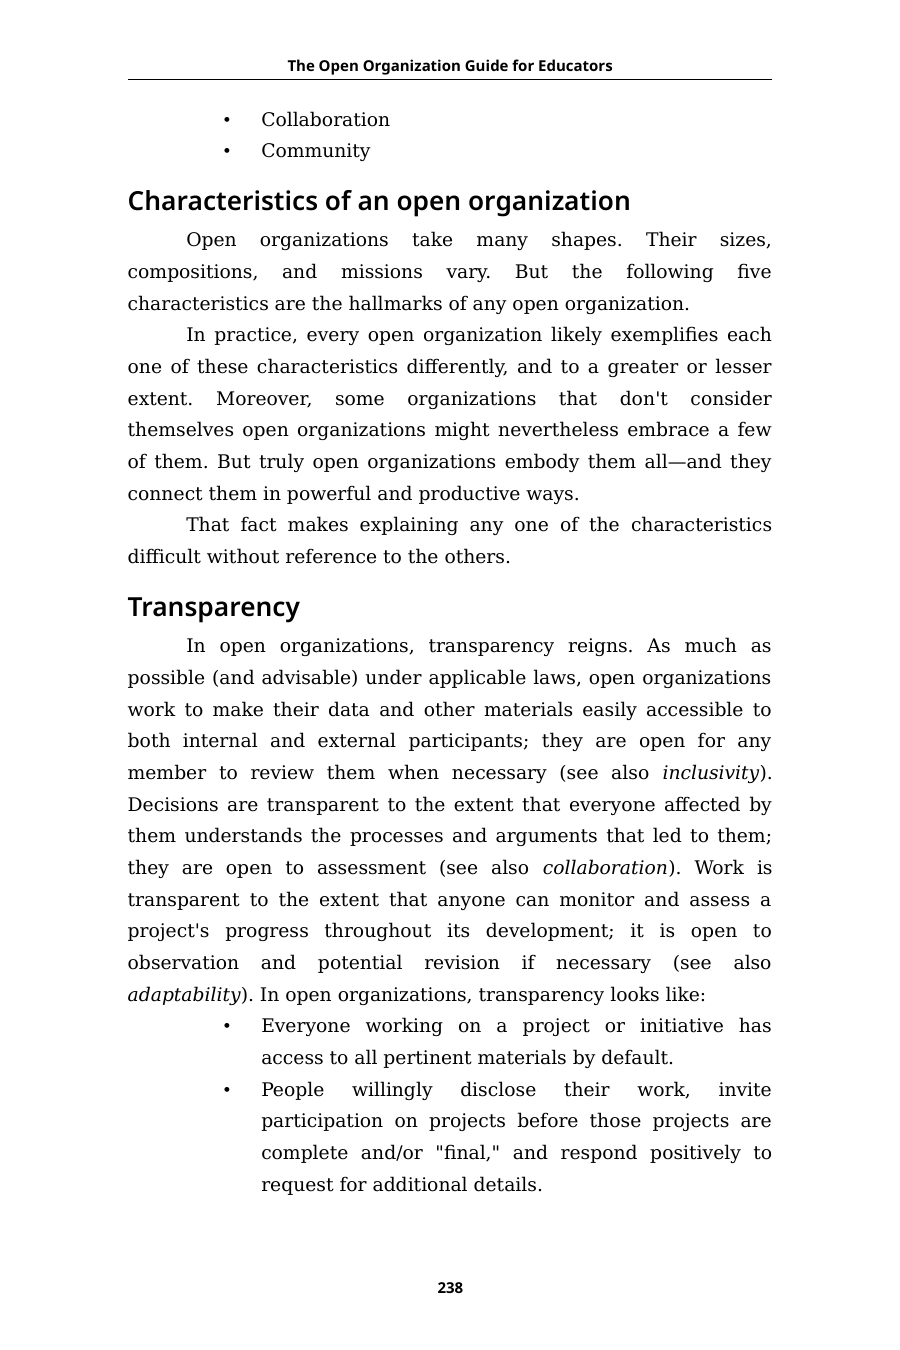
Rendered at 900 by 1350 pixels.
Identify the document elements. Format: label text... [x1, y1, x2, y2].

text That fact makes explaining any one of the characteristics difficult without reference to the others. [127, 514, 772, 568]
subtitle Characteristics of an open organization [127, 187, 772, 217]
text In practice, every open organization likely exemplifies each one of these characteristics differently, and to a greater or lesser extent. Moreover, some organizations that don't consider themselves open organizations might nevertheless embrace a few of them. But truly open organizations embody them all—and they connect them in powerful and productive ways. [127, 324, 772, 505]
text Open organizations take many shapes. Their sizes, compositions, and missions vary. But the following five characteristics are the hallmarks of any open organization. [127, 229, 772, 315]
list Everyone working on a project or initiative has access to all pertinent materials by default. [223, 1015, 772, 1069]
subtitle Transparency [127, 592, 772, 623]
text In open organizations, transparency reigns. As much as possible (and advisable) under applicable laws, open organizations work to make their data and other materials easily accessible to both internal and external participants; they are open for any member to review them when necessary (see also inclusivity). Decisions are transparent to the extent that everyone affected by them understands the processes and arguments that led to them; they are open to assessment (see also collaboration). Work is transparent to the extent that anyone can monitor and assess a project's progress throughout its development; it is open to observation and potential revision if necessary (see also adaptability). In open organizations, transparency looks like: [127, 635, 772, 1005]
list Collaboration [223, 109, 772, 131]
list Community [223, 140, 772, 162]
list People willingly disclose their work, invite participation on projects before those projects are complete and/or "final," and respond positively to request for additional details. [223, 1078, 772, 1195]
